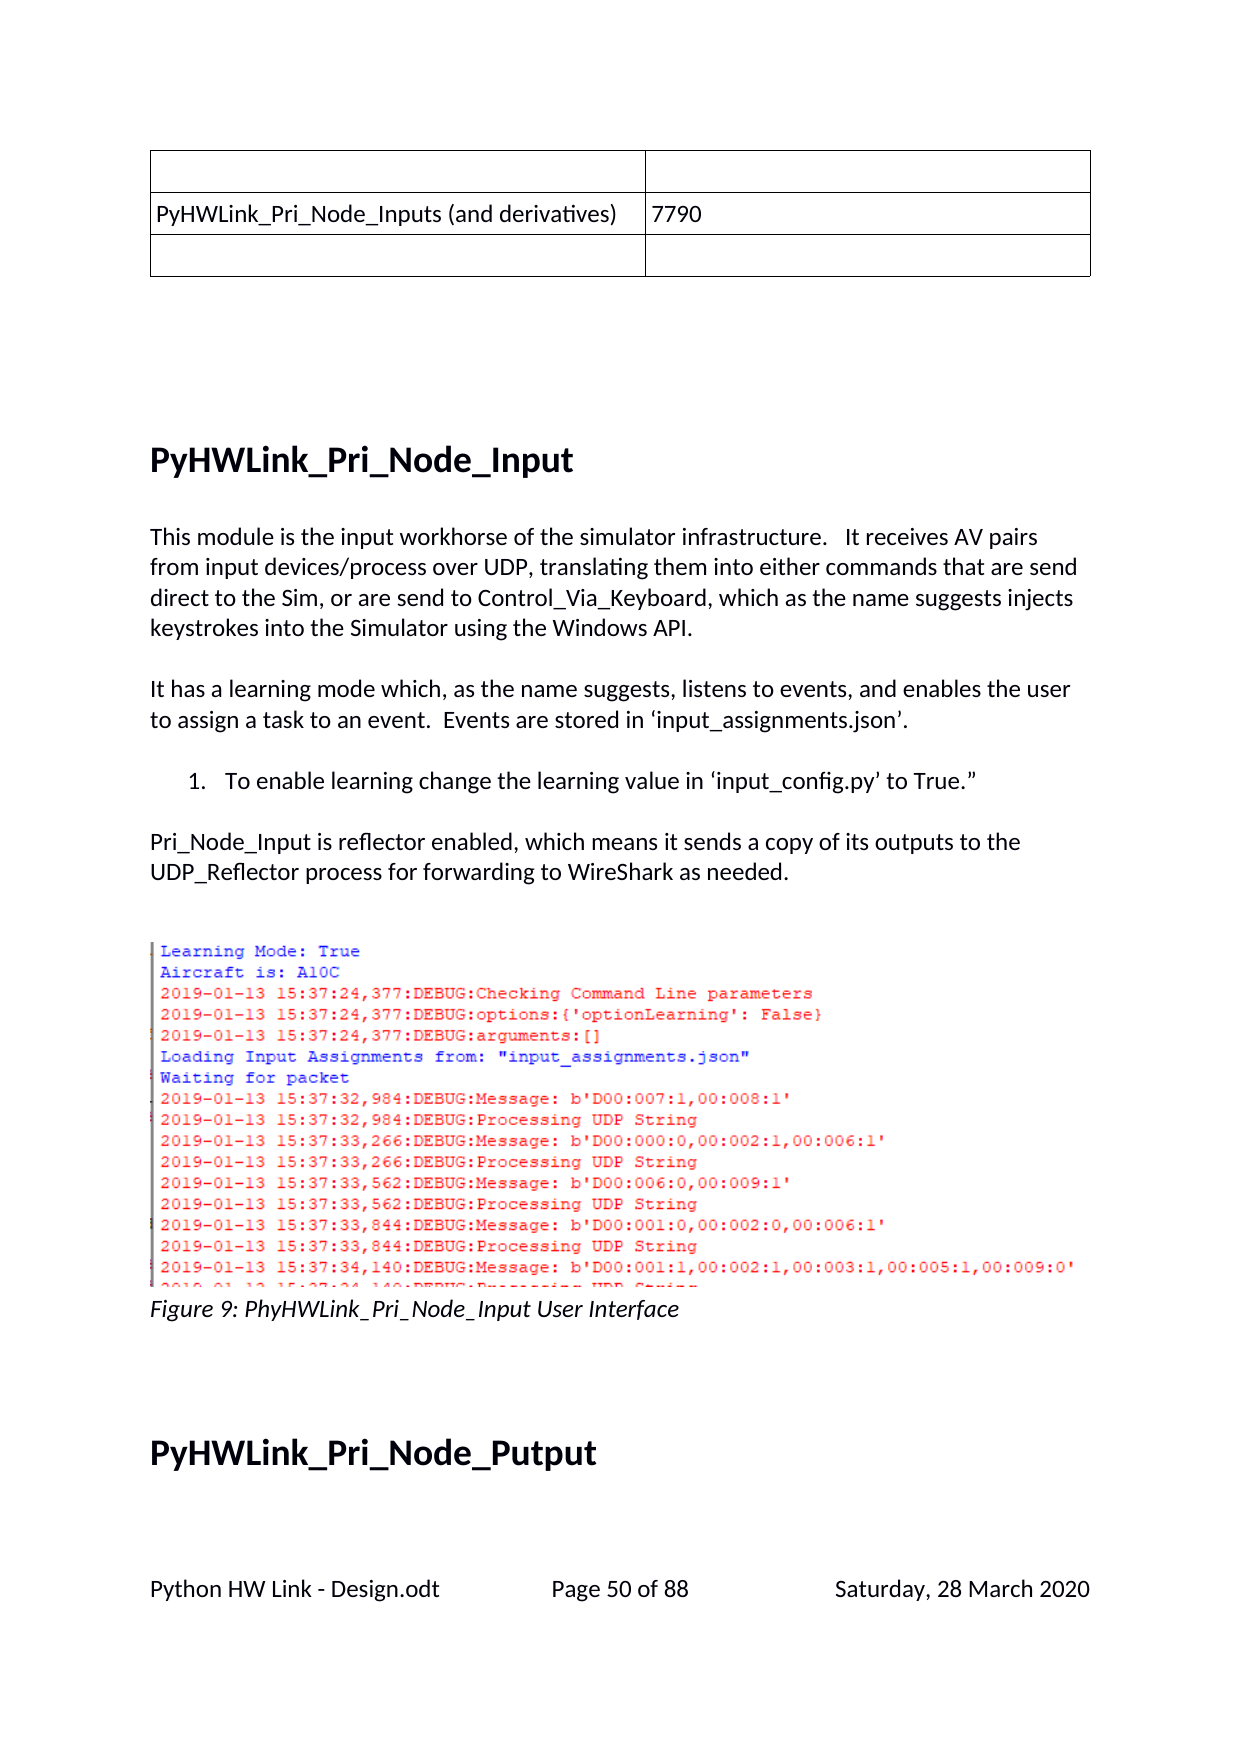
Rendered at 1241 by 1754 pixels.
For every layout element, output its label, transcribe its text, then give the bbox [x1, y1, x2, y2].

table_cell [151, 151, 645, 192]
subtitle PyHWLink_Pri_Node_Putput [150, 1428, 1090, 1474]
text Pri_Node_Input is reflector enabled, which means it sends a copy of its outputs to the UDP_Reflector process for forwarding to WireShark as needed. [150, 826, 1090, 887]
table_cell PyHWLink_Pri_Node_Inputs (and derivatives) [151, 193, 645, 234]
list To enable learning change the learning value in ‘input_config.py’ to True.” [187, 765, 1090, 795]
subtitle PyHWLink_Pri_Node_Input [150, 436, 1090, 482]
table_cell [646, 235, 1090, 276]
table_cell 7790 [646, 193, 1090, 234]
text Figure 9: PhyHWLink_Pri_Node_Input User Interface [150, 1287, 1090, 1324]
text It has a learning mode which, as the name suggests, listens to events, and enables the user to assign a task to an event. Events are stored in ‘input_assignments.json’. [150, 673, 1090, 734]
table_cell [151, 235, 645, 276]
picture [150, 942, 1091, 1287]
table_cell [646, 151, 1090, 192]
text This module is the input workhorse of the simulator infrastructure. It receives AV pairs from input devices/process over UDP, translating them into either commands that are send direct to the Sim, or are send to Control_Via_Keyboard, which as the name suggests injects keystrokes into the Simulator using the Windows API. [150, 521, 1090, 643]
